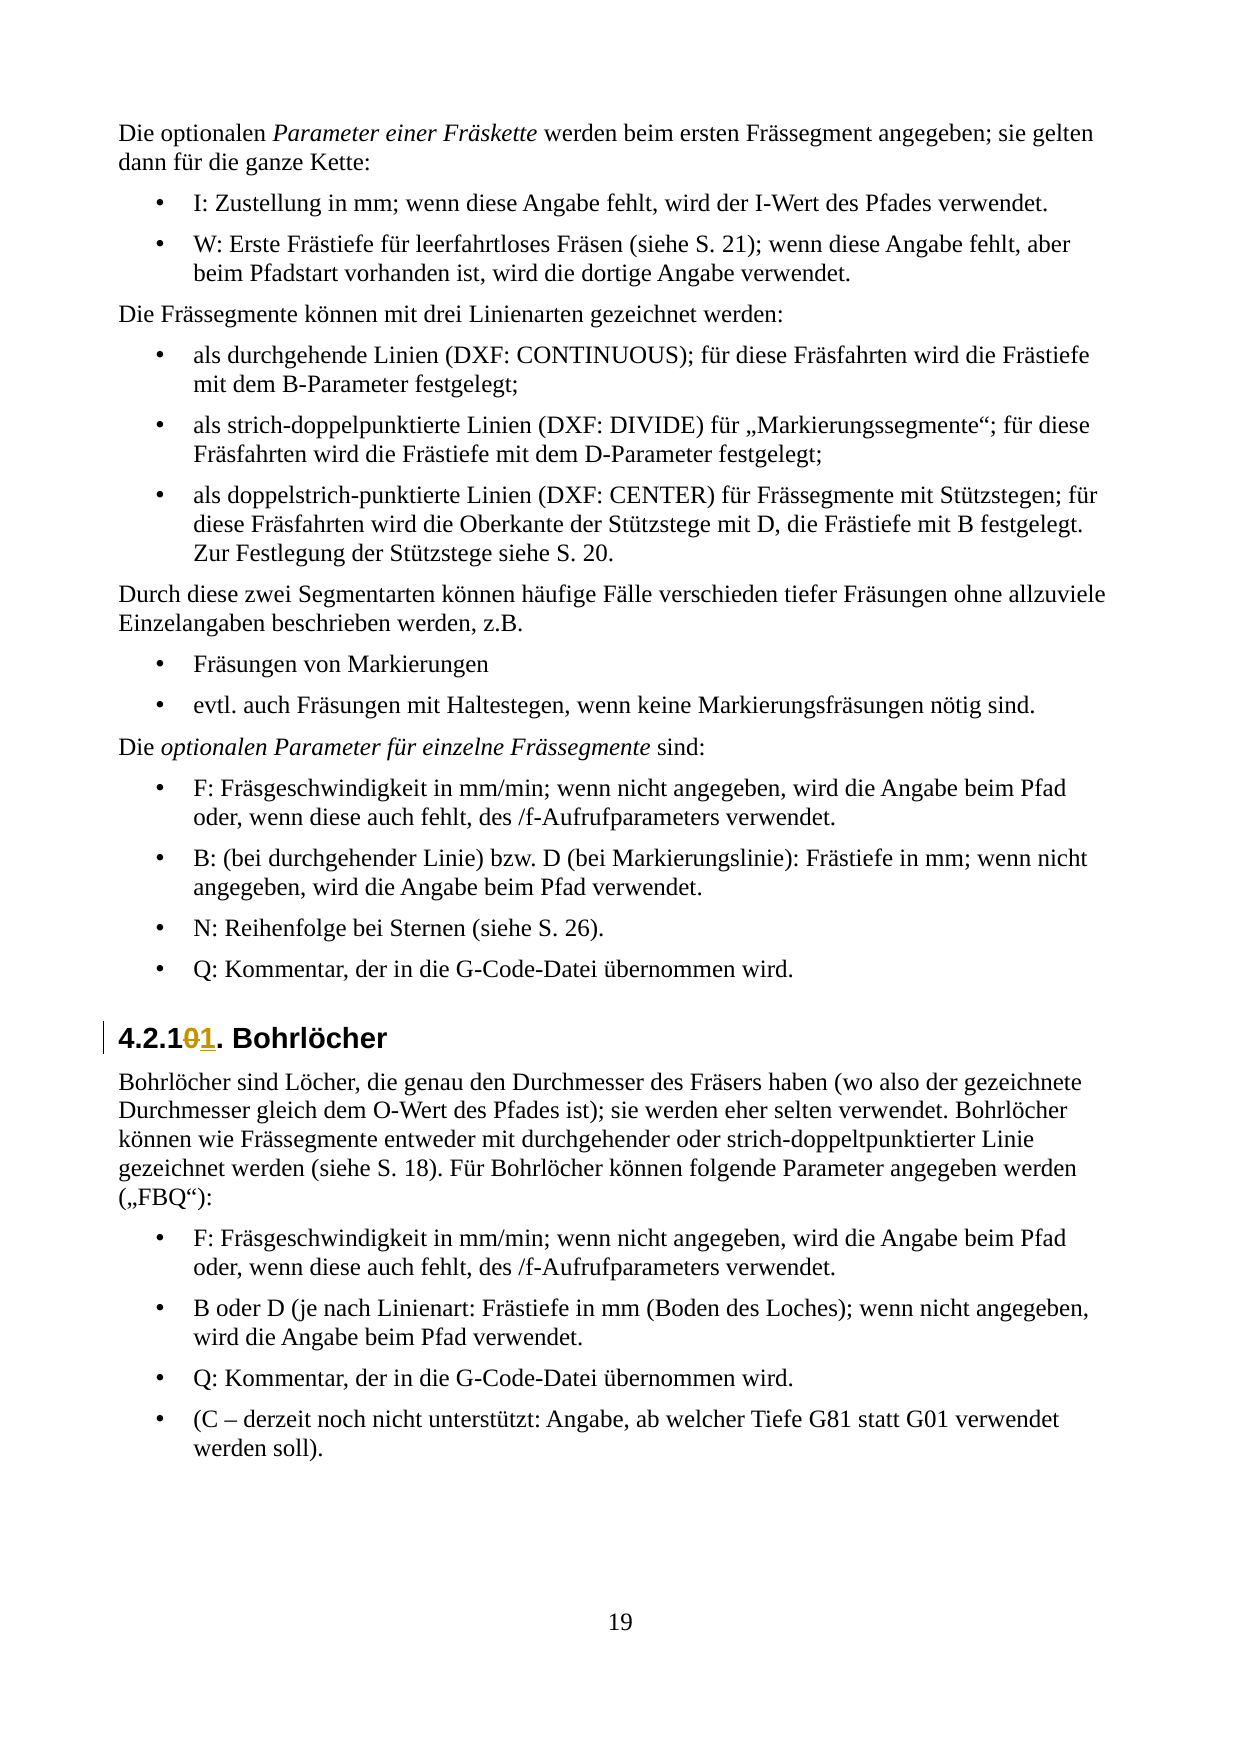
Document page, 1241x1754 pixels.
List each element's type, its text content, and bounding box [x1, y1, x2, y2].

list als durchgehende Linien (DXF: CONTINUOUS); für diese Fräsfahrten wird die Frästiefe mit dem B-Parameter festgelegt; [156, 341, 1122, 398]
list (C – derzeit noch nicht unterstützt: Angabe, ab welcher Tiefe G81 statt G01 verwendet werden soll). [156, 1404, 1122, 1462]
list B oder D (je nach Linienart: Frästiefe in mm (Boden des Loches); wenn nicht angegeben, wird die Angabe beim Pfad verwendet. [156, 1293, 1122, 1350]
list B: (bei durchgehender Linie) bzw. D (bei Markierungslinie): Frästiefe in mm; wenn nicht angegeben, wird die Angabe beim Pfad verwendet. [156, 843, 1122, 901]
list Q: Kommentar, der in die G-Code-Datei übernommen wird. [156, 954, 1122, 983]
text Die optionalen Parameter einer Fräskette werden beim ersten Frässegment angegeben; sie gelten dann für die ganze Kette: [118, 118, 1122, 176]
list als doppelstrich-punktierte Linien (DXF: CENTER) für Frässegmente mit Stützstegen; für diese Fräsfahrten wird die Oberkante der Stützstege mit D, die Frästiefe mit B festgelegt. Zur Festlegung der Stützstege siehe S. 19. [156, 481, 1122, 567]
list N: Reihenfolge bei Sternen (siehe S. 24). [156, 913, 1122, 942]
text Die optionalen Parameter für einzelne Frässegmente sind: [118, 732, 1122, 761]
list I: Zustellung in mm; wenn diese Angabe fehlt, wird der I-Wert des Pfades verwendet. [156, 188, 1122, 217]
list Fräsungen von Markierungen [156, 649, 1122, 678]
list Q: Kommentar, der in die G-Code-Datei übernommen wird. [156, 1363, 1122, 1392]
text Die Frässegmente können mit drei Linienarten gezeichnet werden: [118, 299, 1122, 328]
list W: Erste Frästiefe für leerfahrtloses Fräsen (siehe S. 20); wenn diese Angabe fehlt, aber beim Pfadstart vorhanden ist, wird die dortige Angabe verwendet. [156, 229, 1122, 287]
text Bohrlöcher sind Löcher, die genau den Durchmesser des Fräsers haben (wo also der gezeichnete Durchmesser gleich dem O-Wert des Pfades ist); sie werden eher selten verwendet. Bohrlöcher können wie Frässegmente entweder mit durchgehender oder strich-doppeltpunktierter Linie gezeichnet werden (siehe S. 17). Für Bohrlöcher können folgende Parameter angegeben werden („FBQ“): [118, 1067, 1122, 1210]
text Durch diese zwei Segmentarten können häufige Fälle verschieden tiefer Fräsungen ohne allzuviele Einzelangaben beschrieben werden, z.B. [118, 579, 1122, 637]
list evtl. auch Fräsungen mit Haltestegen, wenn keine Markierungsfräsungen nötig sind. [156, 691, 1122, 719]
subtitle 4.2.11. Bohrlöcher [118, 1021, 1122, 1054]
list als strich-doppelpunktierte Linien (DXF: DIVIDE) für „Markierungssegmente“; für diese Fräsfahrten wird die Frästiefe mit dem D-Parameter festgelegt; [156, 411, 1122, 468]
list F: Fräsgeschwindigkeit in mm/min; wenn nicht angegeben, wird die Angabe beim Pfad oder, wenn diese auch fehlt, des /f-Aufrufparameters verwendet. [156, 773, 1122, 831]
list F: Fräsgeschwindigkeit in mm/min; wenn nicht angegeben, wird die Angabe beim Pfad oder, wenn diese auch fehlt, des /f-Aufrufparameters verwendet. [156, 1223, 1122, 1280]
